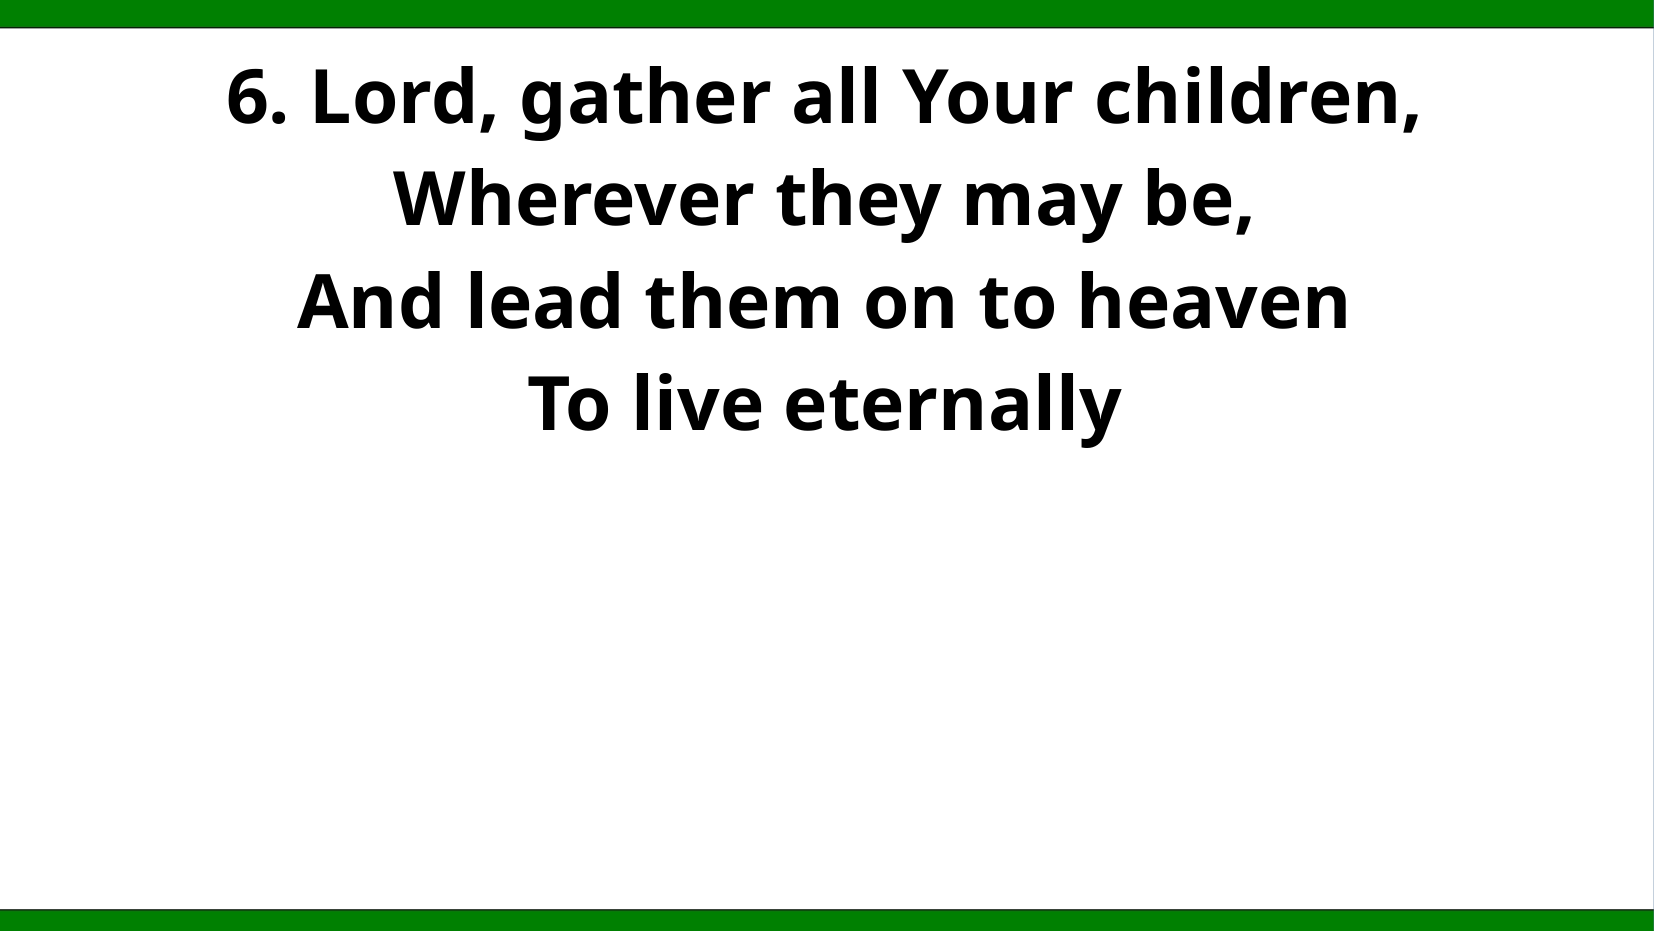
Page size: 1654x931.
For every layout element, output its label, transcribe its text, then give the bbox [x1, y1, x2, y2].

text_box 6. Lord, gather all Your children, Wherever they may be, And lead them on to heaven To live eternally [105, 35, 1546, 451]
picture [0, 0, 1654, 931]
